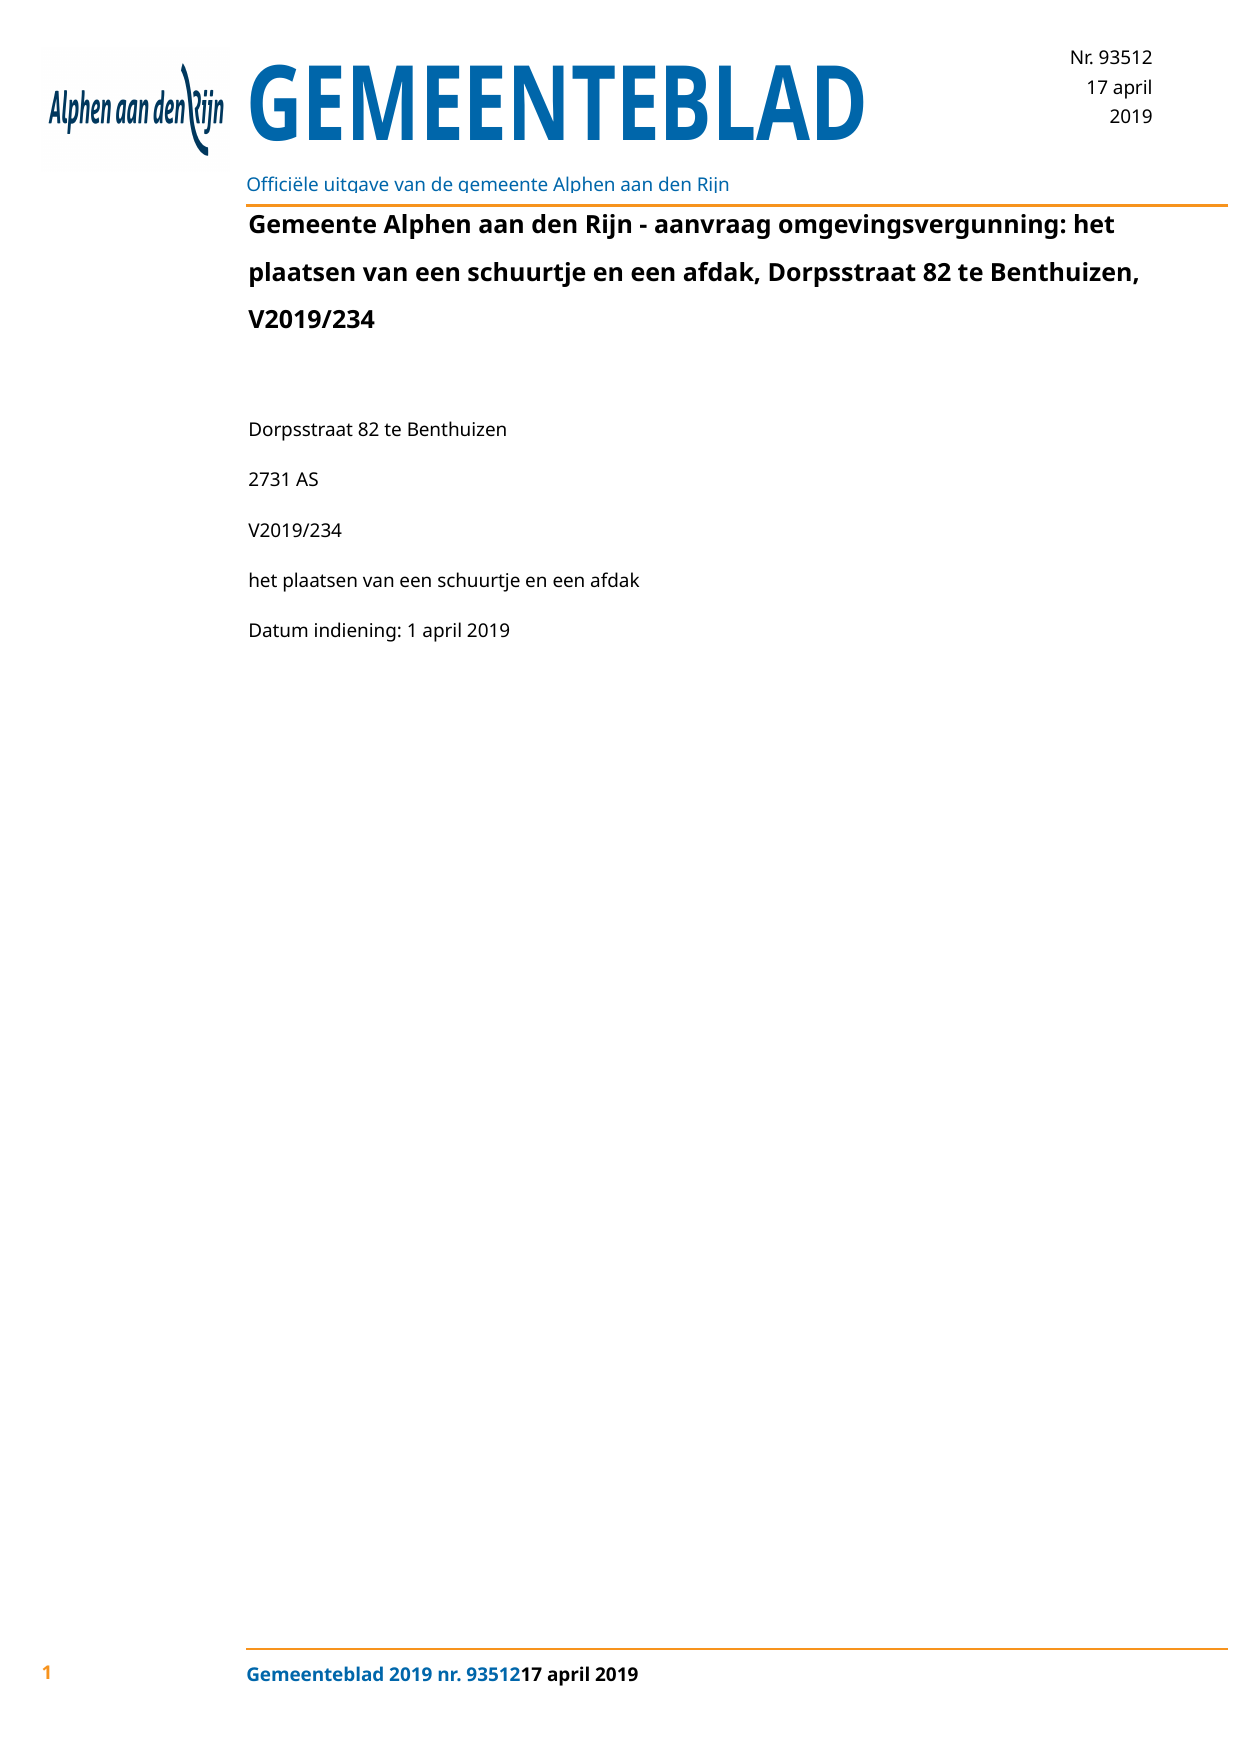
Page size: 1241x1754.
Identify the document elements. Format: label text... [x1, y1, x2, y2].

picture [41, 47, 231, 172]
text Dorpsstraat 82 te Benthuizen [248, 416, 1152, 442]
text V2019/234 [248, 517, 1152, 542]
text Datum indiening: 1 april 2019 [248, 618, 1152, 643]
text het plaatsen van een schuurtje en een afdak [248, 567, 1152, 593]
text 2731 AS [248, 466, 1152, 492]
text Gemeente Alphen aan den Rijn - aanvraag omgevingsvergunning: het plaatsen van een schuurtje en een afdak, Dorpsstraat 82 te Benthuizen, V2019/234 [248, 207, 1152, 336]
